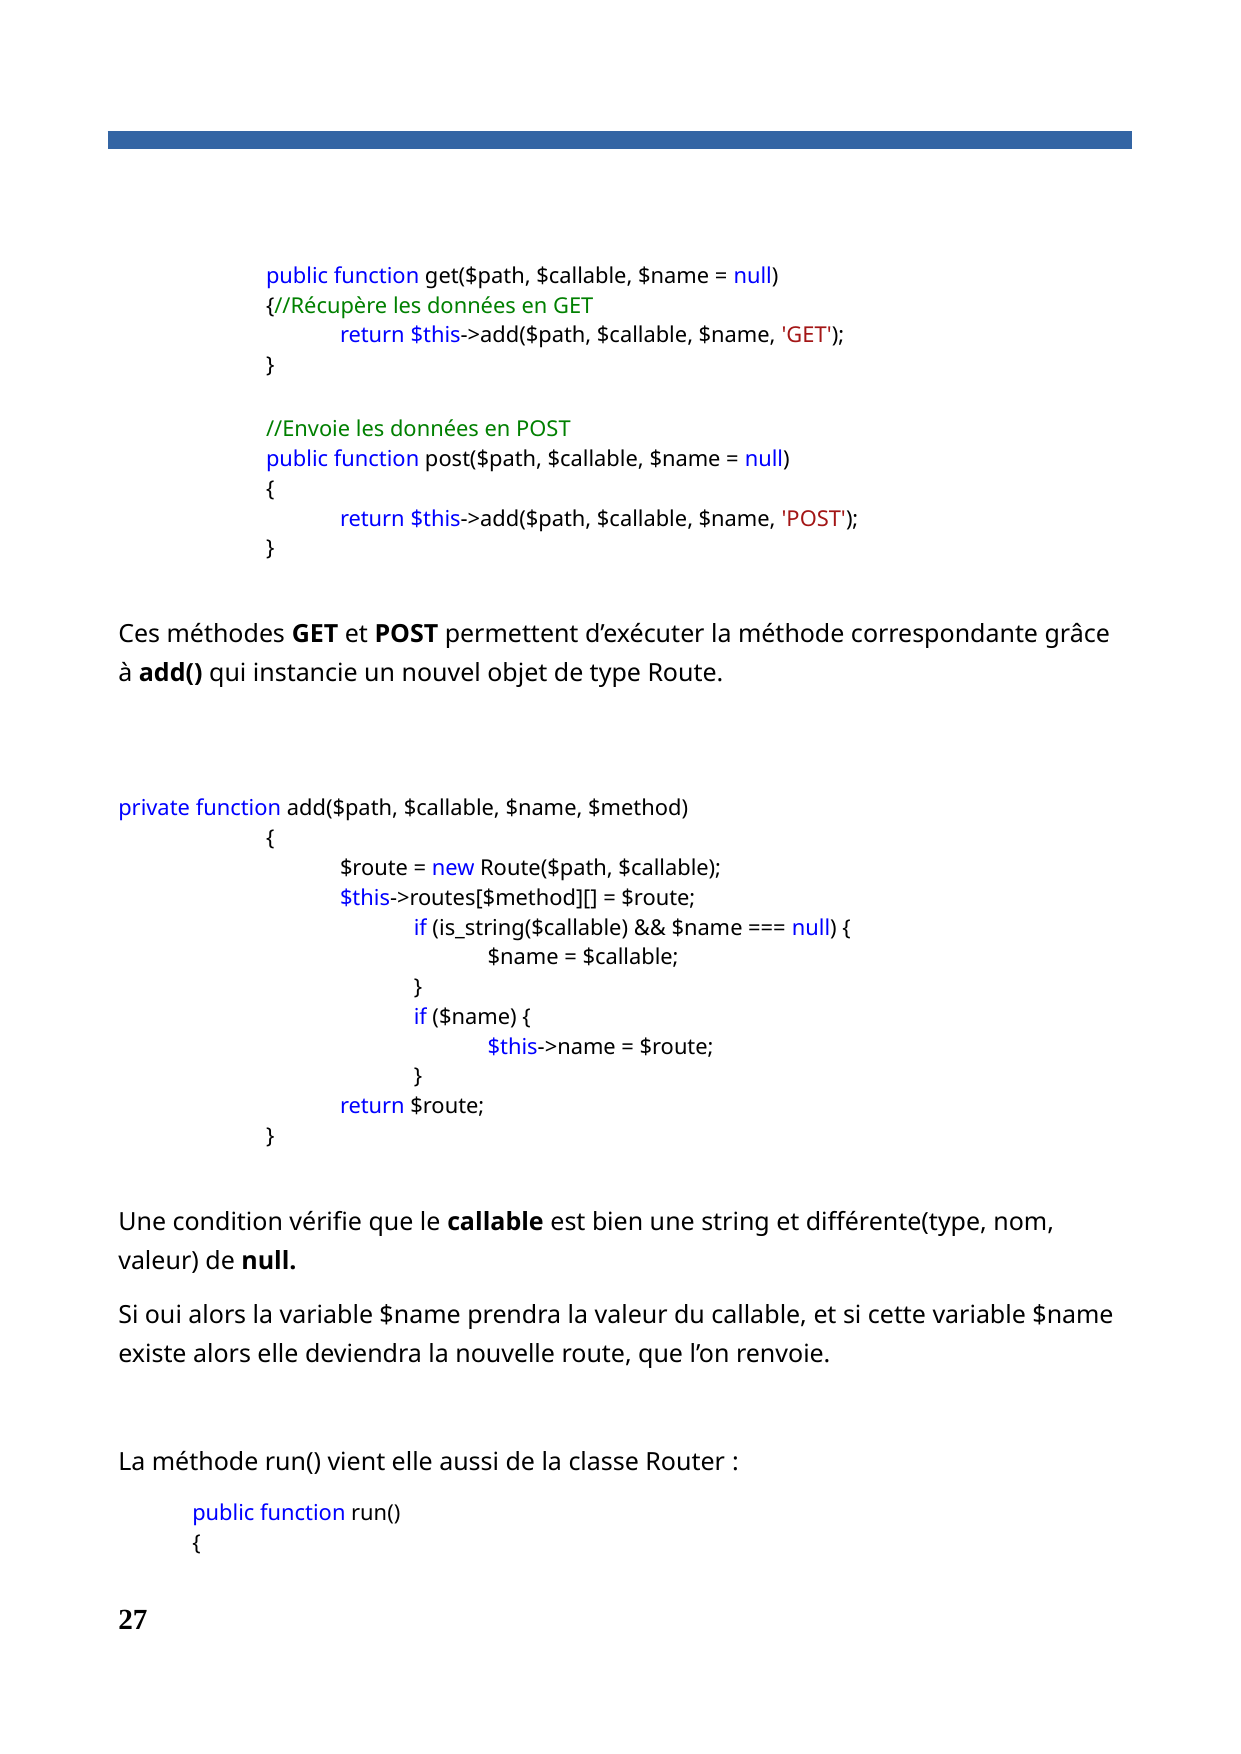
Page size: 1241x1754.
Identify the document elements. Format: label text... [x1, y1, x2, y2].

text $route = new Route($path, $callable); [118, 852, 1122, 882]
text Une condition vérifie que le callable est bien une string et différente(type, nom, valeur) de null. [118, 1203, 1122, 1277]
text return $route; [118, 1090, 1122, 1120]
text La méthode run() vient elle aussi de la classe Router : [118, 1443, 1122, 1477]
text private function add($path, $callable, $name, $method) [118, 792, 1122, 822]
text $this->name = $route; [118, 1031, 1122, 1060]
text public function run() [118, 1497, 1122, 1527]
text public function get($path, $callable, $name = null) [118, 260, 1122, 290]
text { [118, 1527, 1122, 1556]
text } [118, 971, 1122, 1001]
text return $this->add($path, $callable, $name, 'GET'); [118, 319, 1122, 349]
text //Envoie les données en POST [118, 413, 1122, 443]
text $this->routes[$method][] = $route; [118, 882, 1122, 911]
text { [118, 473, 1122, 502]
text if ($name) { [118, 1001, 1122, 1031]
text } [118, 1060, 1122, 1090]
text Ces méthodes GET et POST permettent d’exécuter la méthode correspondante grâce à add() qui instancie un nouvel objet de type Route. [118, 616, 1122, 689]
text Si oui alors la variable $name prendra la valeur du callable, et si cette variable $name existe alors elle deviendra la nouvelle route, que l’on renvoie. [118, 1296, 1122, 1370]
text $name = $callable; [118, 941, 1122, 971]
text public function post($path, $callable, $name = null) [118, 443, 1122, 473]
text } [118, 349, 1122, 379]
text if (is_string($callable) && $name === null) { [118, 911, 1122, 941]
text {//Récupère les données en GET [118, 290, 1122, 319]
text } [118, 532, 1122, 562]
text } [118, 1120, 1122, 1150]
text { [118, 822, 1122, 852]
text return $this->add($path, $callable, $name, 'POST'); [118, 502, 1122, 532]
